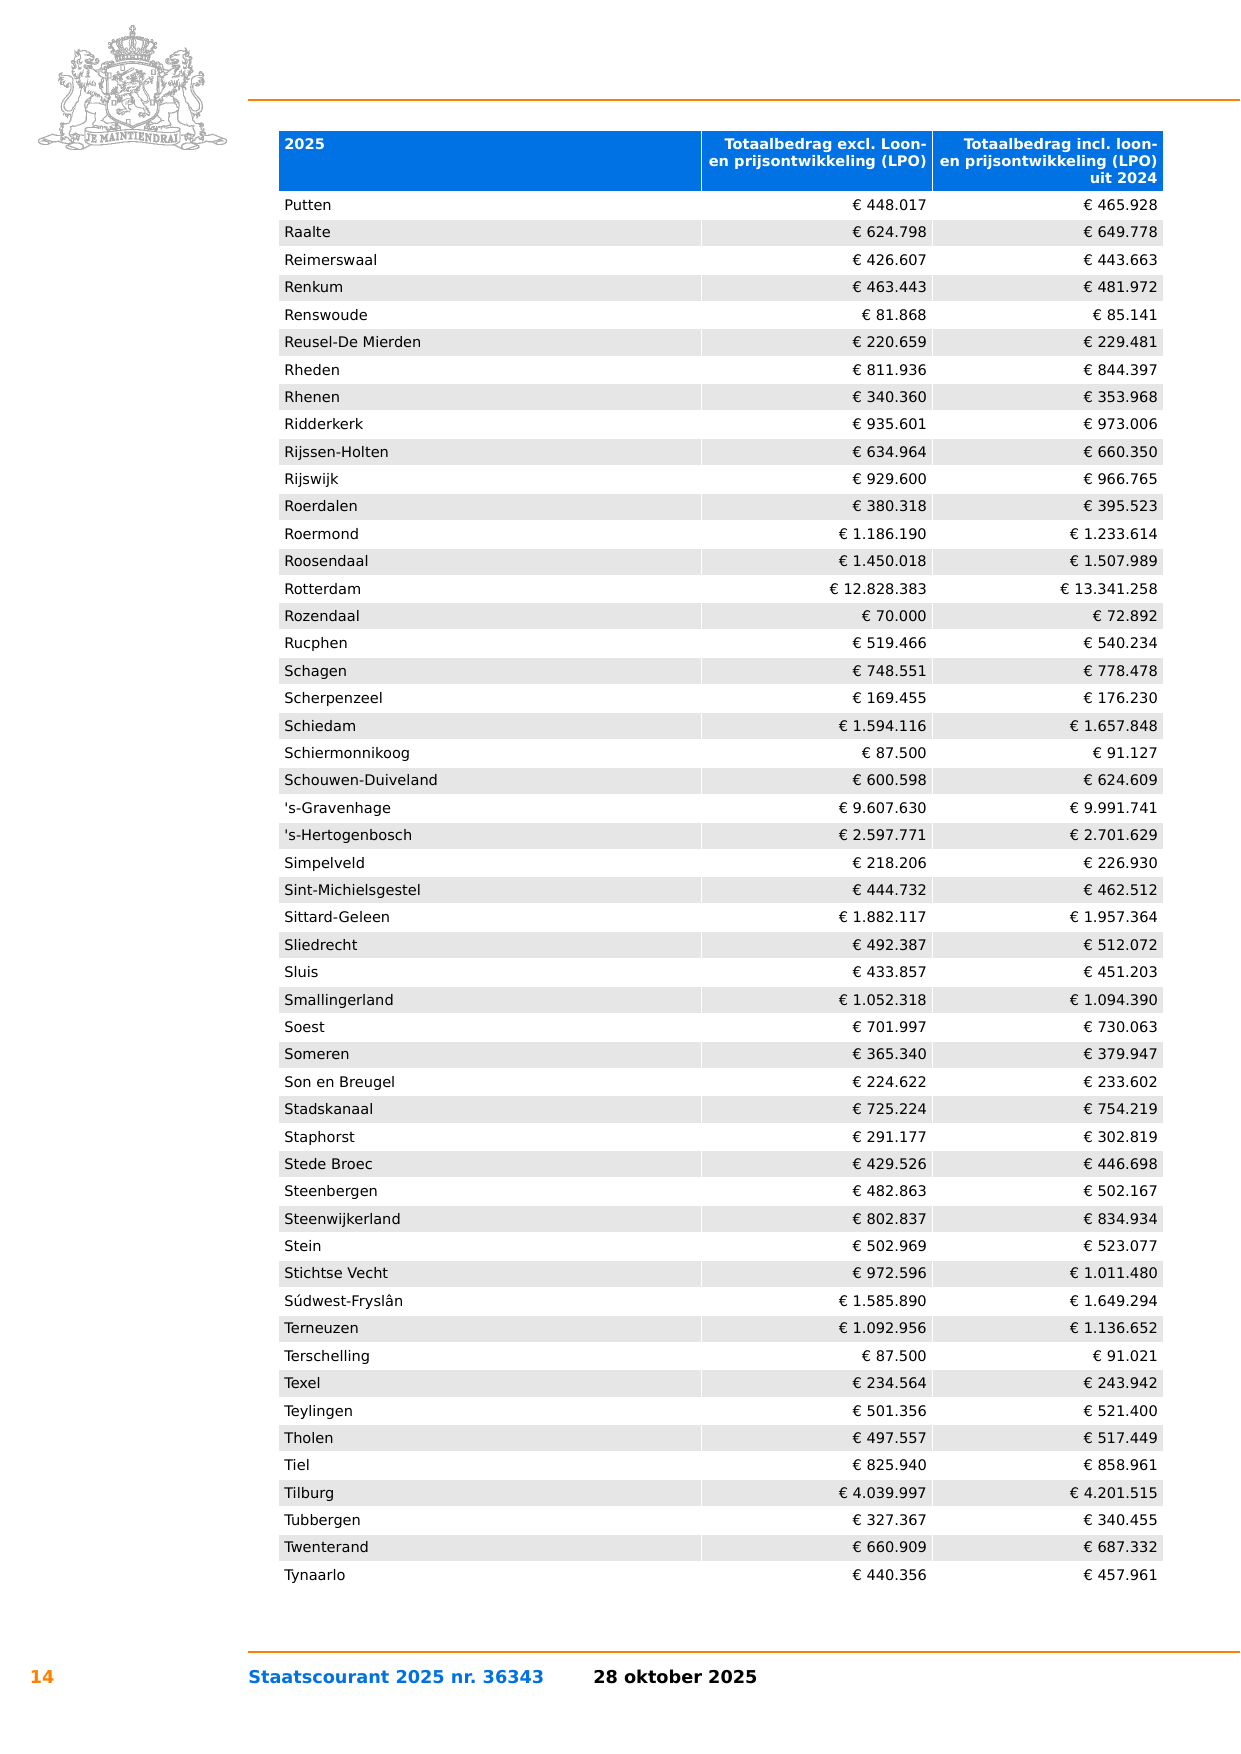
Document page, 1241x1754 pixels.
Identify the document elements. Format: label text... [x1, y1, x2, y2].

table_cell Roosendaal [279, 549, 701, 575]
table_cell € 463.443 [702, 275, 932, 301]
table_cell Sluis [279, 959, 701, 986]
table_cell Rijssen-Holten [279, 439, 701, 465]
table_cell € 502.167 [933, 1179, 1163, 1205]
table_cell Tilburg [279, 1480, 701, 1506]
table_cell € 1.594.116 [702, 713, 932, 739]
table_cell € 85.141 [933, 302, 1163, 328]
table_cell € 748.551 [702, 658, 932, 684]
table_cell € 1.011.480 [933, 1261, 1163, 1287]
table_cell Súdwest-Fryslân [279, 1288, 701, 1314]
table_cell € 229.481 [933, 329, 1163, 356]
table_cell € 379.947 [933, 1042, 1163, 1068]
table_cell € 502.969 [702, 1233, 932, 1260]
table_cell € 687.332 [933, 1535, 1163, 1561]
table_cell Scherpenzeel [279, 685, 701, 712]
table_cell € 70.000 [702, 603, 932, 629]
table_cell € 243.942 [933, 1370, 1163, 1397]
table_cell € 224.622 [702, 1069, 932, 1095]
table_cell € 649.778 [933, 220, 1163, 246]
table_cell Reusel-De Mierden [279, 329, 701, 356]
table_cell € 87.500 [702, 740, 932, 767]
table_cell Terschelling [279, 1343, 701, 1369]
table_cell € 1.585.890 [702, 1288, 932, 1314]
table_cell € 2.597.771 [702, 823, 932, 849]
table_cell € 380.318 [702, 494, 932, 520]
table_cell € 429.526 [702, 1151, 932, 1177]
table_cell € 754.219 [933, 1096, 1163, 1123]
table_cell € 1.136.652 [933, 1316, 1163, 1342]
table_cell € 600.598 [702, 768, 932, 794]
table_cell € 176.230 [933, 685, 1163, 712]
table_cell € 72.892 [933, 603, 1163, 629]
table_cell Terneuzen [279, 1316, 701, 1342]
table_cell € 9.607.630 [702, 795, 932, 821]
table_cell Schiermonnikoog [279, 740, 701, 767]
table_cell € 844.397 [933, 357, 1163, 383]
table_cell Rheden [279, 357, 701, 383]
table_cell € 1.094.390 [933, 987, 1163, 1013]
table_cell Schiedam [279, 713, 701, 739]
table_cell € 9.991.741 [933, 795, 1163, 821]
table_cell € 935.601 [702, 411, 932, 438]
table_cell € 87.500 [702, 1343, 932, 1369]
table_cell € 457.961 [933, 1562, 1163, 1588]
table_cell € 660.909 [702, 1535, 932, 1561]
table_cell € 519.466 [702, 631, 932, 657]
table_cell € 340.455 [933, 1507, 1163, 1534]
table_cell € 858.961 [933, 1453, 1163, 1479]
table_cell € 1.092.956 [702, 1316, 932, 1342]
table_cell € 91.127 [933, 740, 1163, 767]
table_cell € 1.882.117 [702, 905, 932, 931]
table_cell € 1.657.848 [933, 713, 1163, 739]
table_cell Sliedrecht [279, 932, 701, 958]
table_cell € 233.602 [933, 1069, 1163, 1095]
table_cell € 13.341.258 [933, 576, 1163, 602]
table_cell € 521.400 [933, 1398, 1163, 1424]
table_cell € 1.957.364 [933, 905, 1163, 931]
table_cell € 624.609 [933, 768, 1163, 794]
table_header 2025 [279, 131, 701, 191]
table_cell Smallingerland [279, 987, 701, 1013]
table_cell € 834.934 [933, 1206, 1163, 1232]
table_cell Steenbergen [279, 1179, 701, 1205]
table_cell € 501.356 [702, 1398, 932, 1424]
table_cell 's-Gravenhage [279, 795, 701, 821]
table_cell Putten [279, 192, 701, 219]
table_cell € 512.072 [933, 932, 1163, 958]
table_cell Someren [279, 1042, 701, 1068]
table_cell € 218.206 [702, 850, 932, 876]
table_cell € 426.607 [702, 247, 932, 273]
table_cell € 444.732 [702, 877, 932, 903]
table_cell Schagen [279, 658, 701, 684]
table_cell € 825.940 [702, 1453, 932, 1479]
table_cell € 811.936 [702, 357, 932, 383]
table_cell € 540.234 [933, 631, 1163, 657]
table_cell Son en Breugel [279, 1069, 701, 1095]
table_cell € 443.663 [933, 247, 1163, 273]
table_cell € 660.350 [933, 439, 1163, 465]
table_cell € 433.857 [702, 959, 932, 986]
table_cell Roermond [279, 521, 701, 547]
table_cell Texel [279, 1370, 701, 1397]
table_cell € 966.765 [933, 466, 1163, 493]
table_cell € 365.340 [702, 1042, 932, 1068]
table_cell € 1.186.190 [702, 521, 932, 547]
table_cell Stede Broec [279, 1151, 701, 1177]
table_cell Reimerswaal [279, 247, 701, 273]
table_cell Ridderkerk [279, 411, 701, 438]
table_cell € 701.997 [702, 1014, 932, 1041]
table_cell 's-Hertogenbosch [279, 823, 701, 849]
table_cell € 497.557 [702, 1425, 932, 1451]
table_cell € 353.968 [933, 384, 1163, 410]
table_cell Tholen [279, 1425, 701, 1451]
table_cell € 725.224 [702, 1096, 932, 1123]
table_cell Renswoude [279, 302, 701, 328]
table_cell Stadskanaal [279, 1096, 701, 1123]
table_cell € 1.649.294 [933, 1288, 1163, 1314]
table_cell € 302.819 [933, 1124, 1163, 1150]
table_cell Rotterdam [279, 576, 701, 602]
table_cell € 169.455 [702, 685, 932, 712]
table_cell Simpelveld [279, 850, 701, 876]
table_cell Raalte [279, 220, 701, 246]
table_cell Rijswijk [279, 466, 701, 493]
table_cell € 446.698 [933, 1151, 1163, 1177]
table_cell Rucphen [279, 631, 701, 657]
table_cell € 972.596 [702, 1261, 932, 1287]
table_cell € 462.512 [933, 877, 1163, 903]
table_header Totaalbedrag incl. loon- en prijsontwikkeling (LPO) uit 2024 [933, 131, 1163, 191]
table_cell € 973.006 [933, 411, 1163, 438]
table_cell € 517.449 [933, 1425, 1163, 1451]
table_cell Stichtse Vecht [279, 1261, 701, 1287]
table_cell € 1.450.018 [702, 549, 932, 575]
table_cell Soest [279, 1014, 701, 1041]
table_cell € 802.837 [702, 1206, 932, 1232]
table_cell € 451.203 [933, 959, 1163, 986]
table_header Totaalbedrag excl. Loon- en prijsontwikkeling (LPO) [702, 131, 932, 191]
table_cell € 624.798 [702, 220, 932, 246]
table_cell € 492.387 [702, 932, 932, 958]
table_cell Sittard-Geleen [279, 905, 701, 931]
table_cell € 481.972 [933, 275, 1163, 301]
table_cell € 778.478 [933, 658, 1163, 684]
table_cell € 81.868 [702, 302, 932, 328]
table_cell € 4.201.515 [933, 1480, 1163, 1506]
table_cell Stein [279, 1233, 701, 1260]
table_cell € 465.928 [933, 192, 1163, 219]
table_cell Steenwijkerland [279, 1206, 701, 1232]
table_cell € 327.367 [702, 1507, 932, 1534]
table_cell € 12.828.383 [702, 576, 932, 602]
table_cell Renkum [279, 275, 701, 301]
table_cell € 4.039.997 [702, 1480, 932, 1506]
table_cell € 291.177 [702, 1124, 932, 1150]
table_cell € 1.233.614 [933, 521, 1163, 547]
table_cell Twenterand [279, 1535, 701, 1561]
table_cell Tiel [279, 1453, 701, 1479]
table_cell Staphorst [279, 1124, 701, 1150]
table_cell € 1.052.318 [702, 987, 932, 1013]
table_cell € 482.863 [702, 1179, 932, 1205]
table_cell Tynaarlo [279, 1562, 701, 1588]
table_cell € 1.507.989 [933, 549, 1163, 575]
table_cell Schouwen-Duiveland [279, 768, 701, 794]
table_cell € 340.360 [702, 384, 932, 410]
table_cell € 220.659 [702, 329, 932, 356]
table_cell Sint-Michielsgestel [279, 877, 701, 903]
table_cell € 91.021 [933, 1343, 1163, 1369]
table_cell € 226.930 [933, 850, 1163, 876]
table_cell € 395.523 [933, 494, 1163, 520]
table_cell Rozendaal [279, 603, 701, 629]
table_cell € 2.701.629 [933, 823, 1163, 849]
table_cell € 730.063 [933, 1014, 1163, 1041]
table_cell € 440.356 [702, 1562, 932, 1588]
table_cell Tubbergen [279, 1507, 701, 1534]
table_cell € 448.017 [702, 192, 932, 219]
table_cell Rhenen [279, 384, 701, 410]
picture [38, 25, 227, 150]
table_cell Roerdalen [279, 494, 701, 520]
table_cell € 929.600 [702, 466, 932, 493]
table_cell € 234.564 [702, 1370, 932, 1397]
table_cell € 523.077 [933, 1233, 1163, 1260]
table_cell € 634.964 [702, 439, 932, 465]
table_cell Teylingen [279, 1398, 701, 1424]
